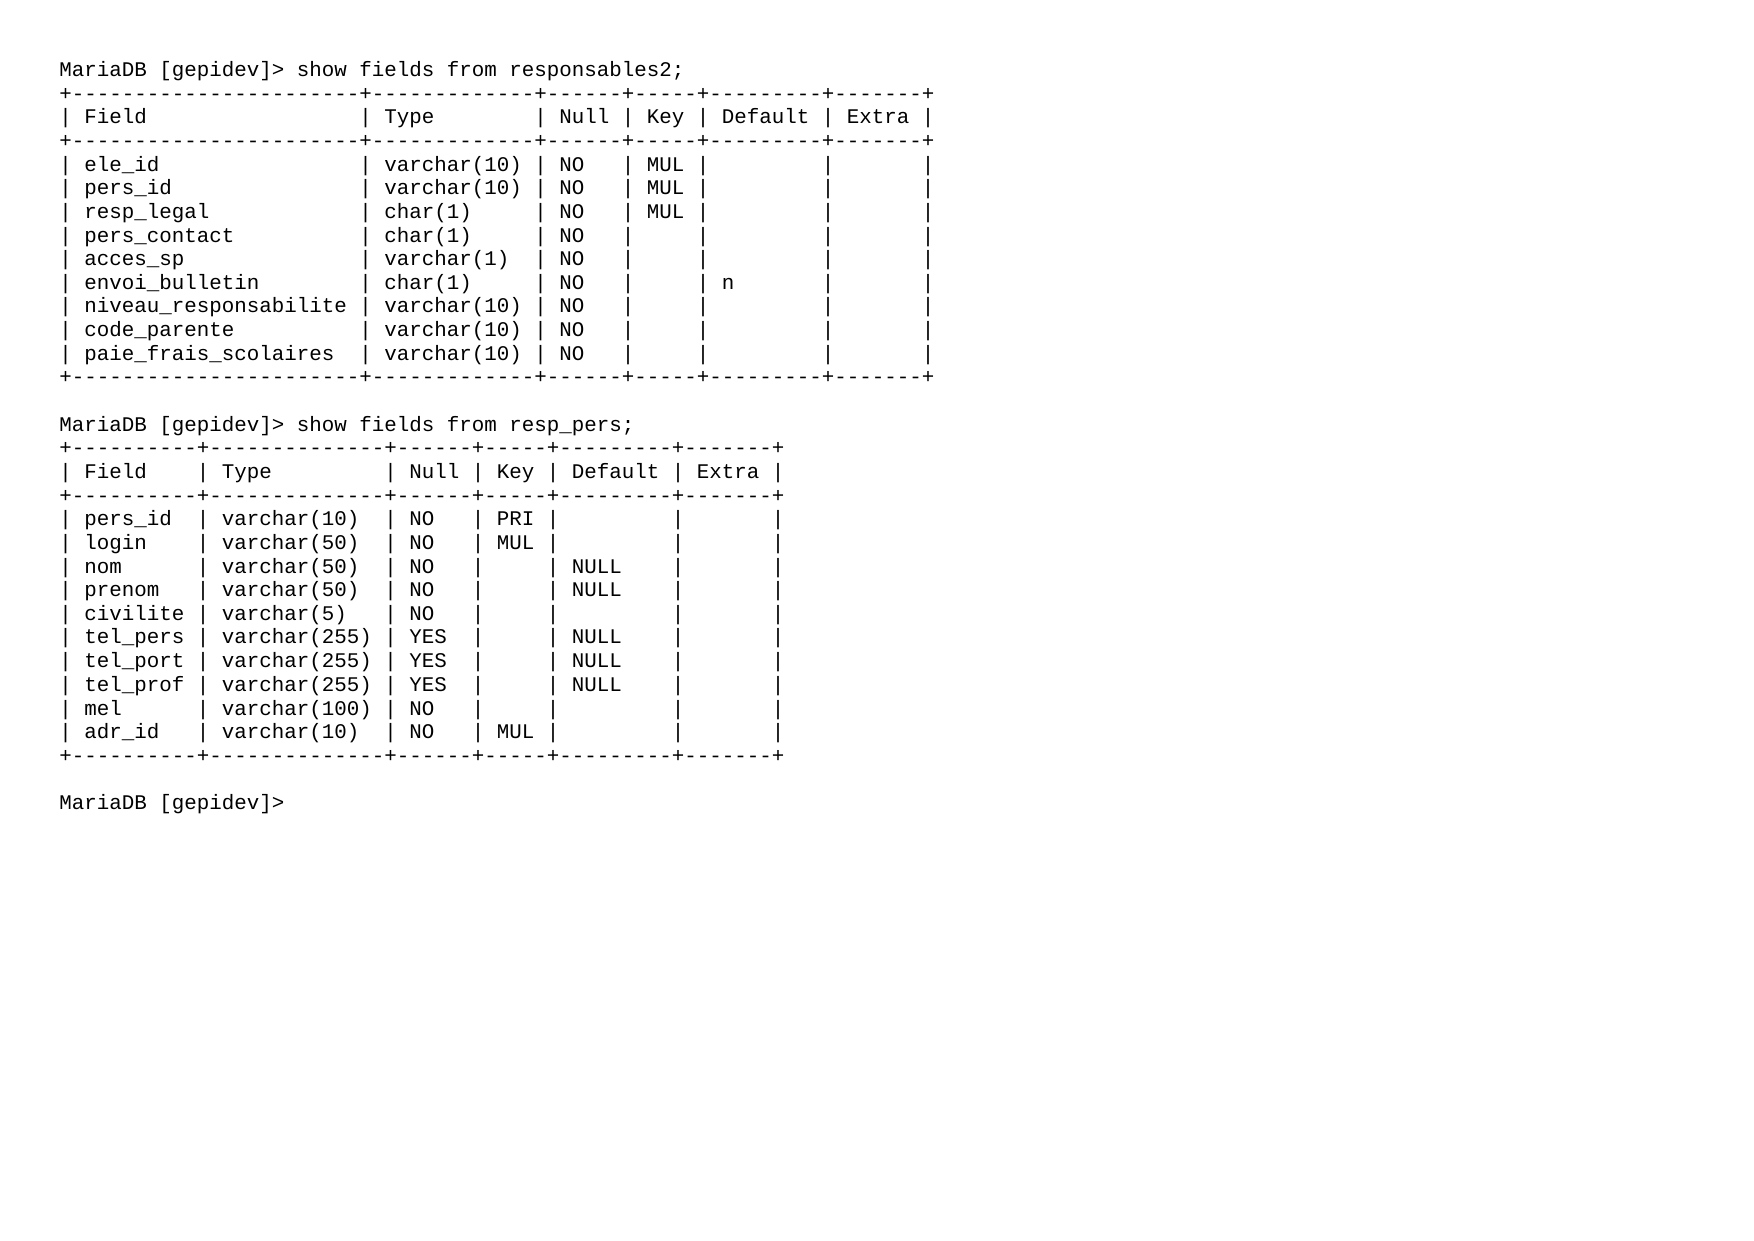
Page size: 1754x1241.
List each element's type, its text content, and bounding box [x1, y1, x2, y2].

text | pers_id | varchar(10) | NO | PRI | | | [59, 508, 1695, 532]
text +----------+--------------+------+-----+---------+-------+ [59, 485, 1695, 508]
text +-----------------------+-------------+------+-----+---------+-------+ [59, 83, 1695, 106]
text | acces_sp | varchar(1) | NO | | | | [59, 248, 1695, 272]
text +-----------------------+-------------+------+-----+---------+-------+ [59, 366, 1695, 390]
text | resp_legal | char(1) | NO | MUL | | | [59, 201, 1695, 224]
text | tel_pers | varchar(255) | YES | | NULL | | [59, 627, 1695, 650]
text | pers_contact | char(1) | NO | | | | [59, 224, 1695, 248]
text MariaDB [gepidev]> show fields from resp_pers; [59, 414, 1695, 437]
text | mel | varchar(100) | NO | | | | [59, 697, 1695, 721]
text | Field | Type | Null | Key | Default | Extra | [59, 461, 1695, 485]
text | envoi_bulletin | char(1) | NO | | n | | [59, 272, 1695, 296]
text MariaDB [gepidev]> [59, 792, 1695, 816]
text +-----------------------+-------------+------+-----+---------+-------+ [59, 130, 1695, 154]
text | tel_port | varchar(255) | YES | | NULL | | [59, 650, 1695, 674]
text | ele_id | varchar(10) | NO | MUL | | | [59, 154, 1695, 177]
text | tel_prof | varchar(255) | YES | | NULL | | [59, 674, 1695, 697]
text +----------+--------------+------+-----+---------+-------+ [59, 745, 1695, 768]
text | paie_frais_scolaires | varchar(10) | NO | | | | [59, 343, 1695, 366]
text | Field | Type | Null | Key | Default | Extra | [59, 106, 1695, 130]
text | login | varchar(50) | NO | MUL | | | [59, 532, 1695, 556]
text | prenom | varchar(50) | NO | | NULL | | [59, 579, 1695, 603]
text | code_parente | varchar(10) | NO | | | | [59, 319, 1695, 343]
text | pers_id | varchar(10) | NO | MUL | | | [59, 177, 1695, 201]
text | adr_id | varchar(10) | NO | MUL | | | [59, 721, 1695, 745]
text +----------+--------------+------+-----+---------+-------+ [59, 437, 1695, 461]
text | nom | varchar(50) | NO | | NULL | | [59, 556, 1695, 579]
text | niveau_responsabilite | varchar(10) | NO | | | | [59, 296, 1695, 319]
text | civilite | varchar(5) | NO | | | | [59, 603, 1695, 627]
text MariaDB [gepidev]> show fields from responsables2; [59, 59, 1695, 83]
